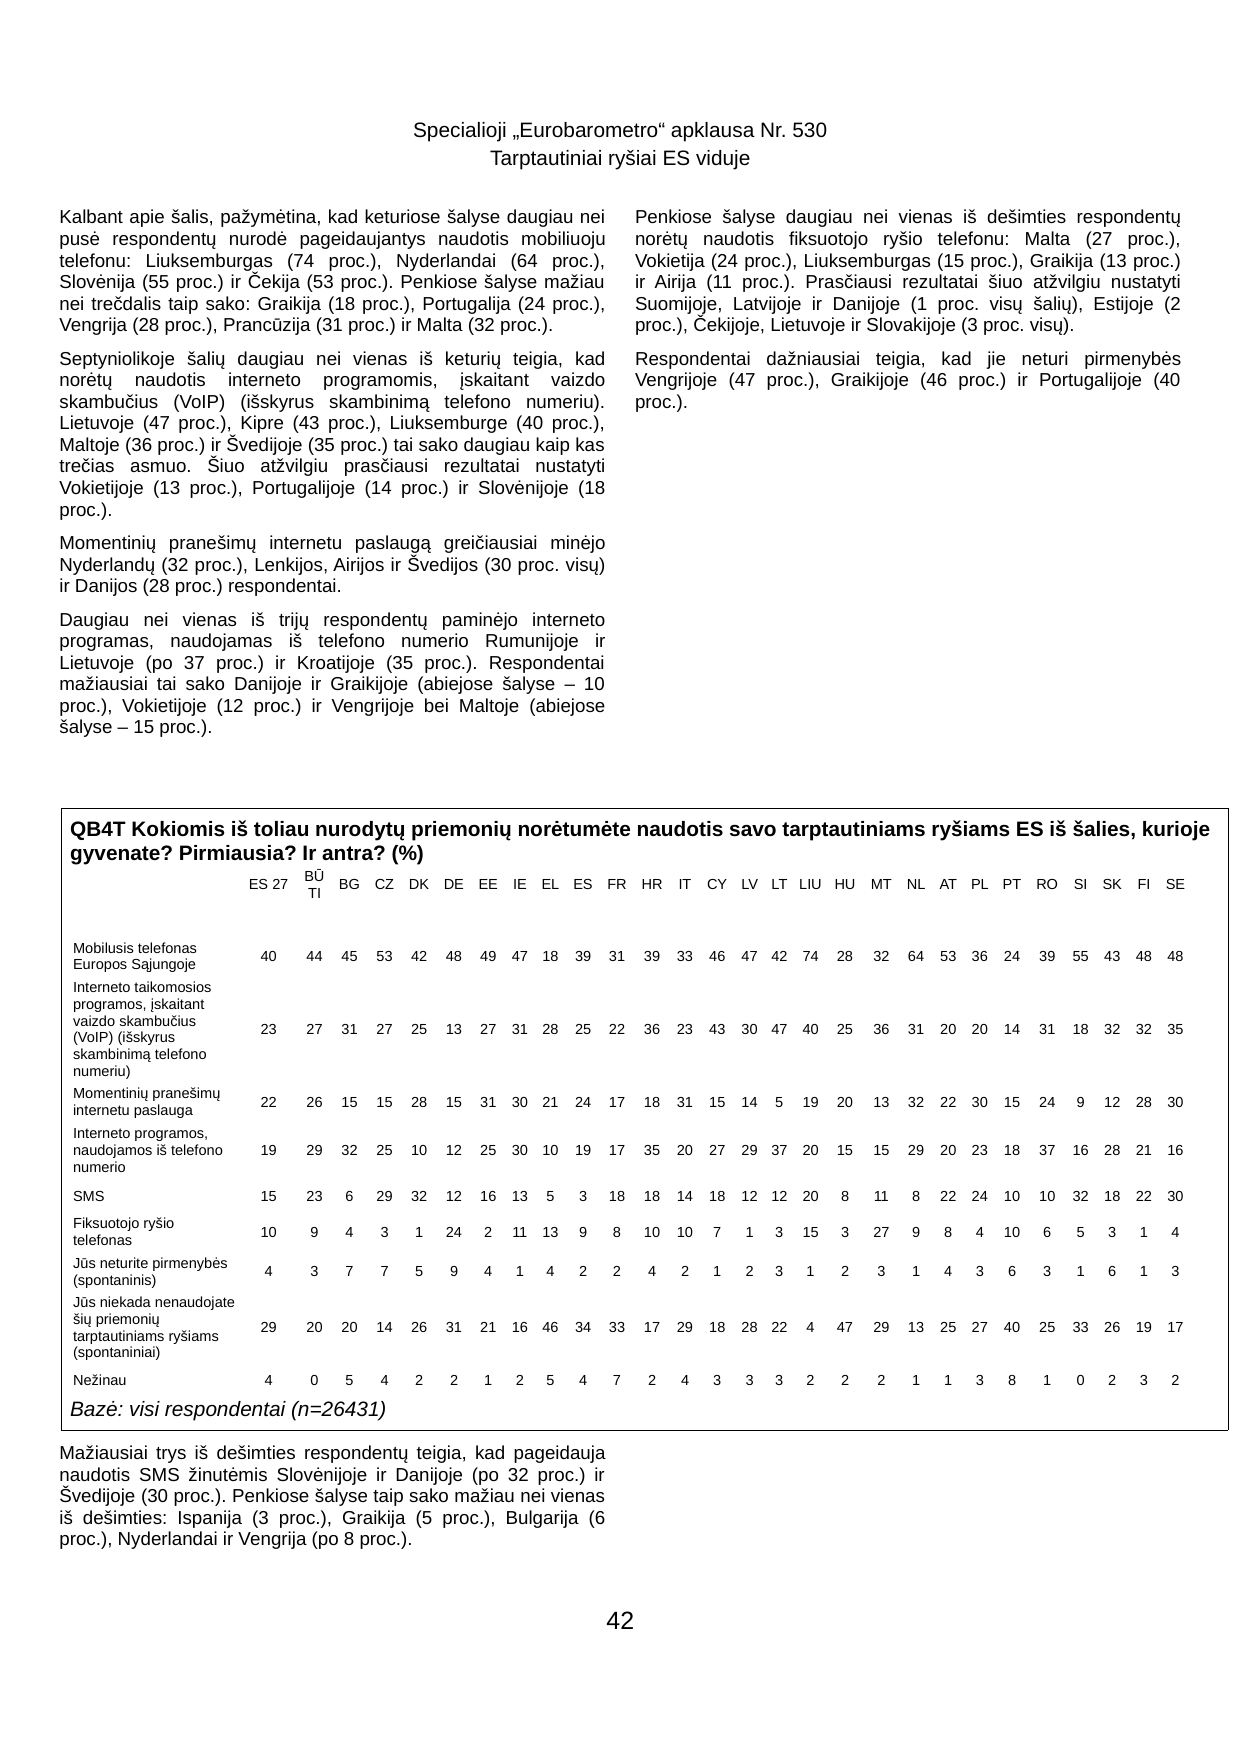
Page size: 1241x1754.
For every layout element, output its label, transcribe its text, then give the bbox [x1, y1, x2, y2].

table_cell 30 [1158, 1082, 1192, 1122]
table_cell 4 [239, 1252, 297, 1291]
table_cell 32 [401, 1179, 436, 1212]
table_cell 20 [794, 1179, 827, 1212]
table_cell 43 [1095, 936, 1129, 976]
table_cell 25 [932, 1291, 964, 1364]
table_cell 8 [827, 1179, 863, 1212]
table_cell 18 [1066, 976, 1095, 1082]
table_cell 4 [367, 1364, 401, 1397]
table_cell 24 [1028, 1082, 1066, 1122]
table_cell 27 [367, 976, 401, 1082]
table_cell 20 [827, 1082, 863, 1122]
table_cell 3 [1158, 1252, 1192, 1291]
table_cell 18 [634, 1082, 670, 1122]
table_cell 28 [734, 1291, 764, 1364]
table_cell 31 [505, 976, 534, 1082]
table_cell [239, 904, 297, 936]
table_cell 3 [764, 1212, 794, 1252]
table_cell 4 [566, 1364, 600, 1397]
table_cell 1 [734, 1212, 764, 1252]
table_cell 29 [734, 1122, 764, 1179]
table_cell 25 [566, 976, 600, 1082]
table_cell Jūs niekada nenaudojate šių priemonių tarptautiniams ryšiams (spontaniniai) [70, 1291, 239, 1364]
table_cell 1 [1066, 1252, 1095, 1291]
table_cell 18 [634, 1179, 670, 1212]
table_cell 2 [471, 1212, 505, 1252]
table_header AT [932, 865, 964, 904]
table_cell SMS [70, 1179, 239, 1212]
table_cell Interneto programos, naudojamos iš telefono numerio [70, 1122, 239, 1179]
table_cell 25 [471, 1122, 505, 1179]
table_cell 7 [600, 1364, 634, 1397]
table_cell 10 [1028, 1179, 1066, 1212]
table_cell 36 [964, 936, 995, 976]
table_cell 4 [670, 1364, 699, 1397]
table_cell 19 [239, 1122, 297, 1179]
table_cell 26 [401, 1291, 436, 1364]
table_cell [505, 904, 534, 936]
table_cell 40 [794, 976, 827, 1082]
table_cell 10 [670, 1212, 699, 1252]
table_cell 11 [863, 1179, 899, 1212]
table_header SE [1158, 865, 1192, 904]
table_cell 0 [298, 1364, 331, 1397]
table_cell 39 [566, 936, 600, 976]
table_cell 23 [670, 976, 699, 1082]
text Respondentai dažniausiai teigia, kad jie neturi pirmenybės Vengrijoje (47 proc.), Graikijoje (46 proc.) ir Portugalijoje (40 proc.). [635, 347, 1181, 412]
table_cell 40 [239, 936, 297, 976]
table_cell 20 [964, 976, 995, 1082]
table_cell [827, 904, 863, 936]
table_cell 23 [964, 1122, 995, 1179]
table_cell 22 [932, 1082, 964, 1122]
table_cell 11 [505, 1212, 534, 1252]
table_cell 4 [964, 1212, 995, 1252]
table_cell 6 [1028, 1212, 1066, 1252]
table_cell 29 [899, 1122, 932, 1179]
table_cell 15 [827, 1122, 863, 1179]
table_cell 18 [600, 1179, 634, 1212]
table_cell 1 [401, 1212, 436, 1252]
table_cell 5 [401, 1252, 436, 1291]
table_cell 3 [1129, 1364, 1158, 1397]
table_cell 34 [566, 1291, 600, 1364]
table_cell 8 [899, 1179, 932, 1212]
table_cell 4 [932, 1252, 964, 1291]
table_cell 1 [505, 1252, 534, 1291]
table_cell [1028, 904, 1066, 936]
table_cell 5 [534, 1179, 566, 1212]
table_cell 28 [534, 976, 566, 1082]
table_cell 30 [505, 1122, 534, 1179]
table_cell 2 [794, 1364, 827, 1397]
table_cell [734, 904, 764, 936]
table_cell 21 [534, 1082, 566, 1122]
table_cell 30 [734, 976, 764, 1082]
table_cell 33 [600, 1291, 634, 1364]
table_cell 4 [471, 1252, 505, 1291]
table_header CY [700, 865, 734, 904]
table_cell 15 [367, 1082, 401, 1122]
text QB4T Kokiomis iš toliau nurodytų priemonių norėtumėte naudotis savo tarptautiniams ryšiams ES iš šalies, kurioje gyvenate? Pirmiausia? Ir antra? (%) [70, 817, 1219, 864]
table_cell Interneto taikomosios programos, įskaitant vaizdo skambučius (VoIP) (išskyrus skambinimą telefono numeriu) [70, 976, 239, 1082]
table_cell 22 [600, 976, 634, 1082]
table_cell 17 [1158, 1291, 1192, 1364]
table_cell 18 [534, 936, 566, 976]
table_cell 53 [367, 936, 401, 976]
table_cell 3 [367, 1212, 401, 1252]
table_cell 1 [700, 1252, 734, 1291]
table_cell 32 [899, 1082, 932, 1122]
table_cell 22 [239, 1082, 297, 1122]
table_header LT [764, 865, 794, 904]
table_cell 27 [471, 976, 505, 1082]
table_header NL [899, 865, 932, 904]
table_cell [367, 904, 401, 936]
table_cell 37 [1028, 1122, 1066, 1179]
table_cell 31 [670, 1082, 699, 1122]
table_cell 18 [1095, 1179, 1129, 1212]
table_cell 18 [995, 1122, 1028, 1179]
table_cell 13 [505, 1179, 534, 1212]
table_cell 6 [1095, 1252, 1129, 1291]
table_cell 47 [827, 1291, 863, 1364]
table_cell 42 [401, 936, 436, 976]
table_cell 17 [600, 1122, 634, 1179]
table_cell 23 [298, 1179, 331, 1212]
table_cell 31 [436, 1291, 471, 1364]
table_cell [331, 904, 367, 936]
table_cell 24 [995, 936, 1028, 976]
table_cell 3 [863, 1252, 899, 1291]
table_cell 18 [700, 1179, 734, 1212]
table_cell 31 [899, 976, 932, 1082]
table_cell 32 [1129, 976, 1158, 1082]
table_cell Jūs neturite pirmenybės (spontaninis) [70, 1252, 239, 1291]
table_cell 31 [600, 936, 634, 976]
table_cell [764, 904, 794, 936]
text Mažiausiai trys iš dešimties respondentų teigia, kad pageidauja naudotis SMS žinutėmis Slovėnijoje ir Danijoje (po 32 proc.) ir Švedijoje (30 proc.). Penkiose šalyse taip sako mažiau nei vienas iš dešimties: Ispanija (3 proc.), Graikija (5 proc.), Bulgarija (6 proc.), Nyderlandai ir Vengrija (po 8 proc.). [59, 783, 605, 1550]
table_cell 30 [1158, 1179, 1192, 1212]
table_cell 1 [899, 1252, 932, 1291]
table_cell [1158, 904, 1192, 936]
table_cell 29 [367, 1179, 401, 1212]
table_cell 28 [827, 936, 863, 976]
table_header RO [1028, 865, 1066, 904]
table_cell 10 [239, 1212, 297, 1252]
table_cell 42 [764, 936, 794, 976]
table_cell 2 [634, 1364, 670, 1397]
table_cell [600, 904, 634, 936]
table_cell 24 [436, 1212, 471, 1252]
table_cell 26 [1095, 1291, 1129, 1364]
text Septyniolikoje šalių daugiau nei vienas iš keturių teigia, kad norėtų naudotis interneto programomis, įskaitant vaizdo skambučius (VoIP) (išskyrus skambinimą telefono numeriu). Lietuvoje (47 proc.), Kipre (43 proc.), Liuksemburge (40 proc.), Maltoje (36 proc.) ir Švedijoje (35 proc.) tai sako daugiau kaip kas trečias asmuo. Šiuo atžvilgiu prasčiausi rezultatai nustatyti Vokietijoje (13 proc.), Portugalijoje (14 proc.) ir Slovėnijoje (18 proc.). [59, 347, 605, 520]
table_cell 5 [331, 1364, 367, 1397]
table_cell 27 [964, 1291, 995, 1364]
table_cell 3 [734, 1364, 764, 1397]
table_cell 7 [700, 1212, 734, 1252]
table_cell 3 [566, 1179, 600, 1212]
table_header ES [566, 865, 600, 904]
table_cell 12 [764, 1179, 794, 1212]
table_cell 3 [964, 1252, 995, 1291]
table_cell [534, 904, 566, 936]
table_cell 13 [863, 1082, 899, 1122]
table_cell 30 [964, 1082, 995, 1122]
table_cell [401, 904, 436, 936]
table_cell 21 [1129, 1122, 1158, 1179]
table_cell Fiksuotojo ryšio telefonas [70, 1212, 239, 1252]
table_cell 21 [471, 1291, 505, 1364]
table_cell 45 [331, 936, 367, 976]
table_header HU [827, 865, 863, 904]
table_cell 10 [401, 1122, 436, 1179]
table_cell 32 [1095, 976, 1129, 1082]
table_cell 5 [534, 1364, 566, 1397]
table_cell 4 [239, 1364, 297, 1397]
table_cell 33 [1066, 1291, 1095, 1364]
table_cell 39 [1028, 936, 1066, 976]
table_cell 16 [1066, 1122, 1095, 1179]
table_cell 7 [367, 1252, 401, 1291]
text Kalbant apie šalis, pažymėtina, kad keturiose šalyse daugiau nei pusė respondentų nurodė pageidaujantys naudotis mobiliuoju telefonu: Liuksemburgas (74 proc.), Nyderlandai (64 proc.), Slovėnija (55 proc.) ir Čekija (53 proc.). Penkiose šalyse mažiau nei trečdalis taip sako: Graikija (18 proc.), Portugalija (24 proc.), Vengrija (28 proc.), Prancūzija (31 proc.) ir Malta (32 proc.). [59, 206, 605, 336]
table_cell 25 [401, 976, 436, 1082]
table_cell 3 [827, 1212, 863, 1252]
table_cell 3 [298, 1252, 331, 1291]
table_cell 19 [1129, 1291, 1158, 1364]
table_cell 2 [566, 1252, 600, 1291]
table_cell Momentinių pranešimų internetu paslauga [70, 1082, 239, 1122]
table_cell 28 [1129, 1082, 1158, 1122]
table_header BŪTI [298, 865, 331, 904]
table_cell [634, 904, 670, 936]
table_cell 64 [899, 936, 932, 976]
table_header SK [1095, 865, 1129, 904]
table_cell 12 [436, 1179, 471, 1212]
table_header SI [1066, 865, 1095, 904]
table_header BG [331, 865, 367, 904]
table_cell 3 [764, 1364, 794, 1397]
table_cell 24 [566, 1082, 600, 1122]
table_cell 20 [670, 1122, 699, 1179]
table_cell [1129, 904, 1158, 936]
table_cell 27 [863, 1212, 899, 1252]
table_cell 31 [1028, 976, 1066, 1082]
table_cell 22 [932, 1179, 964, 1212]
table_cell 16 [471, 1179, 505, 1212]
table_cell 1 [1028, 1364, 1066, 1397]
table_cell 48 [1158, 936, 1192, 976]
table_cell 2 [436, 1364, 471, 1397]
table_cell 5 [764, 1082, 794, 1122]
table_cell 14 [734, 1082, 764, 1122]
table_cell 29 [670, 1291, 699, 1364]
table_cell 1 [1129, 1252, 1158, 1291]
table_cell 2 [1158, 1364, 1192, 1397]
table_cell 13 [436, 976, 471, 1082]
table_cell 8 [995, 1364, 1028, 1397]
table_cell 15 [331, 1082, 367, 1122]
table_cell 3 [1028, 1252, 1066, 1291]
table_cell 53 [932, 936, 964, 976]
table_cell 5 [1066, 1212, 1095, 1252]
table_cell 2 [600, 1252, 634, 1291]
table_cell 14 [670, 1179, 699, 1212]
table_cell 32 [1066, 1179, 1095, 1212]
table_cell 47 [764, 976, 794, 1082]
table_cell 40 [995, 1291, 1028, 1364]
text Penkiose šalyse daugiau nei vienas iš dešimties respondentų norėtų naudotis fiksuotojo ryšio telefonu: Malta (27 proc.), Vokietija (24 proc.), Liuksemburgas (15 proc.), Graikija (13 proc.) ir Airija (11 proc.). Prasčiausi rezultatai šiuo atžvilgiu nustatyti Suomijoje, Latvijoje ir Danijoje (1 proc. visų šalių), Estijoje (2 proc.), Čekijoje, Lietuvoje ir Slovakijoje (3 proc. visų). [635, 206, 1181, 336]
table_cell 4 [534, 1252, 566, 1291]
table_cell 4 [634, 1252, 670, 1291]
table_cell 35 [1158, 976, 1192, 1082]
table_header CZ [367, 865, 401, 904]
table_cell 27 [700, 1122, 734, 1179]
table_cell 2 [1095, 1364, 1129, 1397]
table_cell 10 [634, 1212, 670, 1252]
table_cell 19 [794, 1082, 827, 1122]
table_cell 29 [298, 1122, 331, 1179]
table_cell 3 [764, 1252, 794, 1291]
table_cell 30 [505, 1082, 534, 1122]
table_cell 15 [995, 1082, 1028, 1122]
table_cell 12 [436, 1122, 471, 1179]
table_cell 26 [298, 1082, 331, 1122]
table_cell 31 [331, 976, 367, 1082]
table_cell 43 [700, 976, 734, 1082]
table_cell 22 [1129, 1179, 1158, 1212]
table_cell [794, 904, 827, 936]
table_cell 1 [899, 1364, 932, 1397]
table_cell [670, 904, 699, 936]
table_cell 27 [298, 976, 331, 1082]
table_cell 13 [534, 1212, 566, 1252]
table_header DK [401, 865, 436, 904]
table_cell 9 [436, 1252, 471, 1291]
table_cell 4 [794, 1291, 827, 1364]
table_cell 2 [401, 1364, 436, 1397]
table_cell 8 [600, 1212, 634, 1252]
table_cell 31 [471, 1082, 505, 1122]
table_cell [70, 904, 239, 936]
table_cell 9 [566, 1212, 600, 1252]
table_cell 1 [932, 1364, 964, 1397]
table_cell [1066, 904, 1095, 936]
table_cell 23 [239, 976, 297, 1082]
table_cell 22 [764, 1291, 794, 1364]
table_cell 39 [634, 936, 670, 976]
table_cell 2 [670, 1252, 699, 1291]
table_header DE [436, 865, 471, 904]
table_cell 15 [436, 1082, 471, 1122]
table_cell 2 [734, 1252, 764, 1291]
table_cell 46 [700, 936, 734, 976]
table_cell 4 [1158, 1212, 1192, 1252]
table_header IT [670, 865, 699, 904]
table_cell 10 [995, 1179, 1028, 1212]
table_cell 48 [1129, 936, 1158, 976]
table_header LIU [794, 865, 827, 904]
table_cell 7 [331, 1252, 367, 1291]
table_cell 32 [863, 936, 899, 976]
table_cell 8 [932, 1212, 964, 1252]
table_cell 20 [794, 1122, 827, 1179]
table_cell [964, 904, 995, 936]
table_cell 0 [1066, 1364, 1095, 1397]
table_cell 20 [932, 1122, 964, 1179]
table_cell 3 [964, 1364, 995, 1397]
table_header [70, 865, 239, 904]
table_cell 32 [331, 1122, 367, 1179]
table_cell 20 [298, 1291, 331, 1364]
table_cell 15 [863, 1122, 899, 1179]
table_cell 9 [298, 1212, 331, 1252]
table_cell [298, 904, 331, 936]
table_cell [471, 904, 505, 936]
table_cell 13 [899, 1291, 932, 1364]
table_cell 55 [1066, 936, 1095, 976]
table_cell 37 [764, 1122, 794, 1179]
table_cell 12 [734, 1179, 764, 1212]
table_cell 33 [670, 936, 699, 976]
table_cell 29 [863, 1291, 899, 1364]
table_cell 1 [794, 1252, 827, 1291]
table_cell [700, 904, 734, 936]
text Daugiau nei vienas iš trijų respondentų paminėjo interneto programas, naudojamas iš telefono numerio Rumunijoje ir Lietuvoje (po 37 proc.) ir Kroatijoje (35 proc.). Respondentai mažiausiai tai sako Danijoje ir Graikijoje (abiejose šalyse – 10 proc.), Vokietijoje (12 proc.) ir Vengrijoje bei Maltoje (abiejose šalyse – 15 proc.). [59, 608, 605, 738]
table_cell 74 [794, 936, 827, 976]
table_cell 14 [995, 976, 1028, 1082]
table_cell 2 [505, 1364, 534, 1397]
table_cell 16 [505, 1291, 534, 1364]
table_cell 20 [932, 976, 964, 1082]
table_cell [436, 904, 471, 936]
table_cell [899, 904, 932, 936]
table_cell 2 [863, 1364, 899, 1397]
table_cell [995, 904, 1028, 936]
table_cell 25 [367, 1122, 401, 1179]
table_cell 19 [566, 1122, 600, 1179]
table_cell 35 [634, 1122, 670, 1179]
table_cell 17 [600, 1082, 634, 1122]
table_cell 49 [471, 936, 505, 976]
table_cell 25 [827, 976, 863, 1082]
table_cell 47 [734, 936, 764, 976]
table_header MT [863, 865, 899, 904]
table_cell 46 [534, 1291, 566, 1364]
table_header PT [995, 865, 1028, 904]
table_cell [932, 904, 964, 936]
table_cell [863, 904, 899, 936]
table_cell 10 [995, 1212, 1028, 1252]
table_cell 3 [1095, 1212, 1129, 1252]
table_cell 6 [331, 1179, 367, 1212]
table_header HR [634, 865, 670, 904]
table_cell 36 [634, 976, 670, 1082]
table_header EE [471, 865, 505, 904]
table_cell 36 [863, 976, 899, 1082]
table_cell 28 [401, 1082, 436, 1122]
table_cell 9 [899, 1212, 932, 1252]
table_header FR [600, 865, 634, 904]
table_cell 6 [995, 1252, 1028, 1291]
table_cell 48 [436, 936, 471, 976]
table_cell 18 [700, 1291, 734, 1364]
table_header FI [1129, 865, 1158, 904]
table_cell 47 [505, 936, 534, 976]
table_cell 17 [634, 1291, 670, 1364]
table_cell [566, 904, 600, 936]
table_cell 16 [1158, 1122, 1192, 1179]
table_cell Mobilusis telefonas Europos Sąjungoje [70, 936, 239, 976]
table_cell 25 [1028, 1291, 1066, 1364]
table_header LV [734, 865, 764, 904]
table_cell 15 [239, 1179, 297, 1212]
table_cell 44 [298, 936, 331, 976]
table_cell 15 [700, 1082, 734, 1122]
table_cell 20 [331, 1291, 367, 1364]
table_cell [1095, 904, 1129, 936]
table_cell 14 [367, 1291, 401, 1364]
table_cell 1 [471, 1364, 505, 1397]
table_cell 28 [1095, 1122, 1129, 1179]
table_cell 24 [964, 1179, 995, 1212]
table_cell Nežinau [70, 1364, 239, 1397]
table_cell 2 [827, 1364, 863, 1397]
table_header PL [964, 865, 995, 904]
table_cell 9 [1066, 1082, 1095, 1122]
table_cell 1 [1129, 1212, 1158, 1252]
text Momentinių pranešimų internetu paslaugą greičiausiai minėjo Nyderlandų (32 proc.), Lenkijos, Airijos ir Švedijos (30 proc. visų) ir Danijos (28 proc.) respondentai. [59, 532, 605, 597]
table_cell 15 [794, 1212, 827, 1252]
table_header EL [534, 865, 566, 904]
table_cell 4 [331, 1212, 367, 1252]
table_header IE [505, 865, 534, 904]
table_cell 3 [700, 1364, 734, 1397]
table_header ES 27 [239, 865, 297, 904]
table_cell 12 [1095, 1082, 1129, 1122]
table_cell 10 [534, 1122, 566, 1179]
table_cell 2 [827, 1252, 863, 1291]
table_cell 29 [239, 1291, 297, 1364]
text Bazė: visi respondentai (n=26431) [70, 1397, 1219, 1421]
